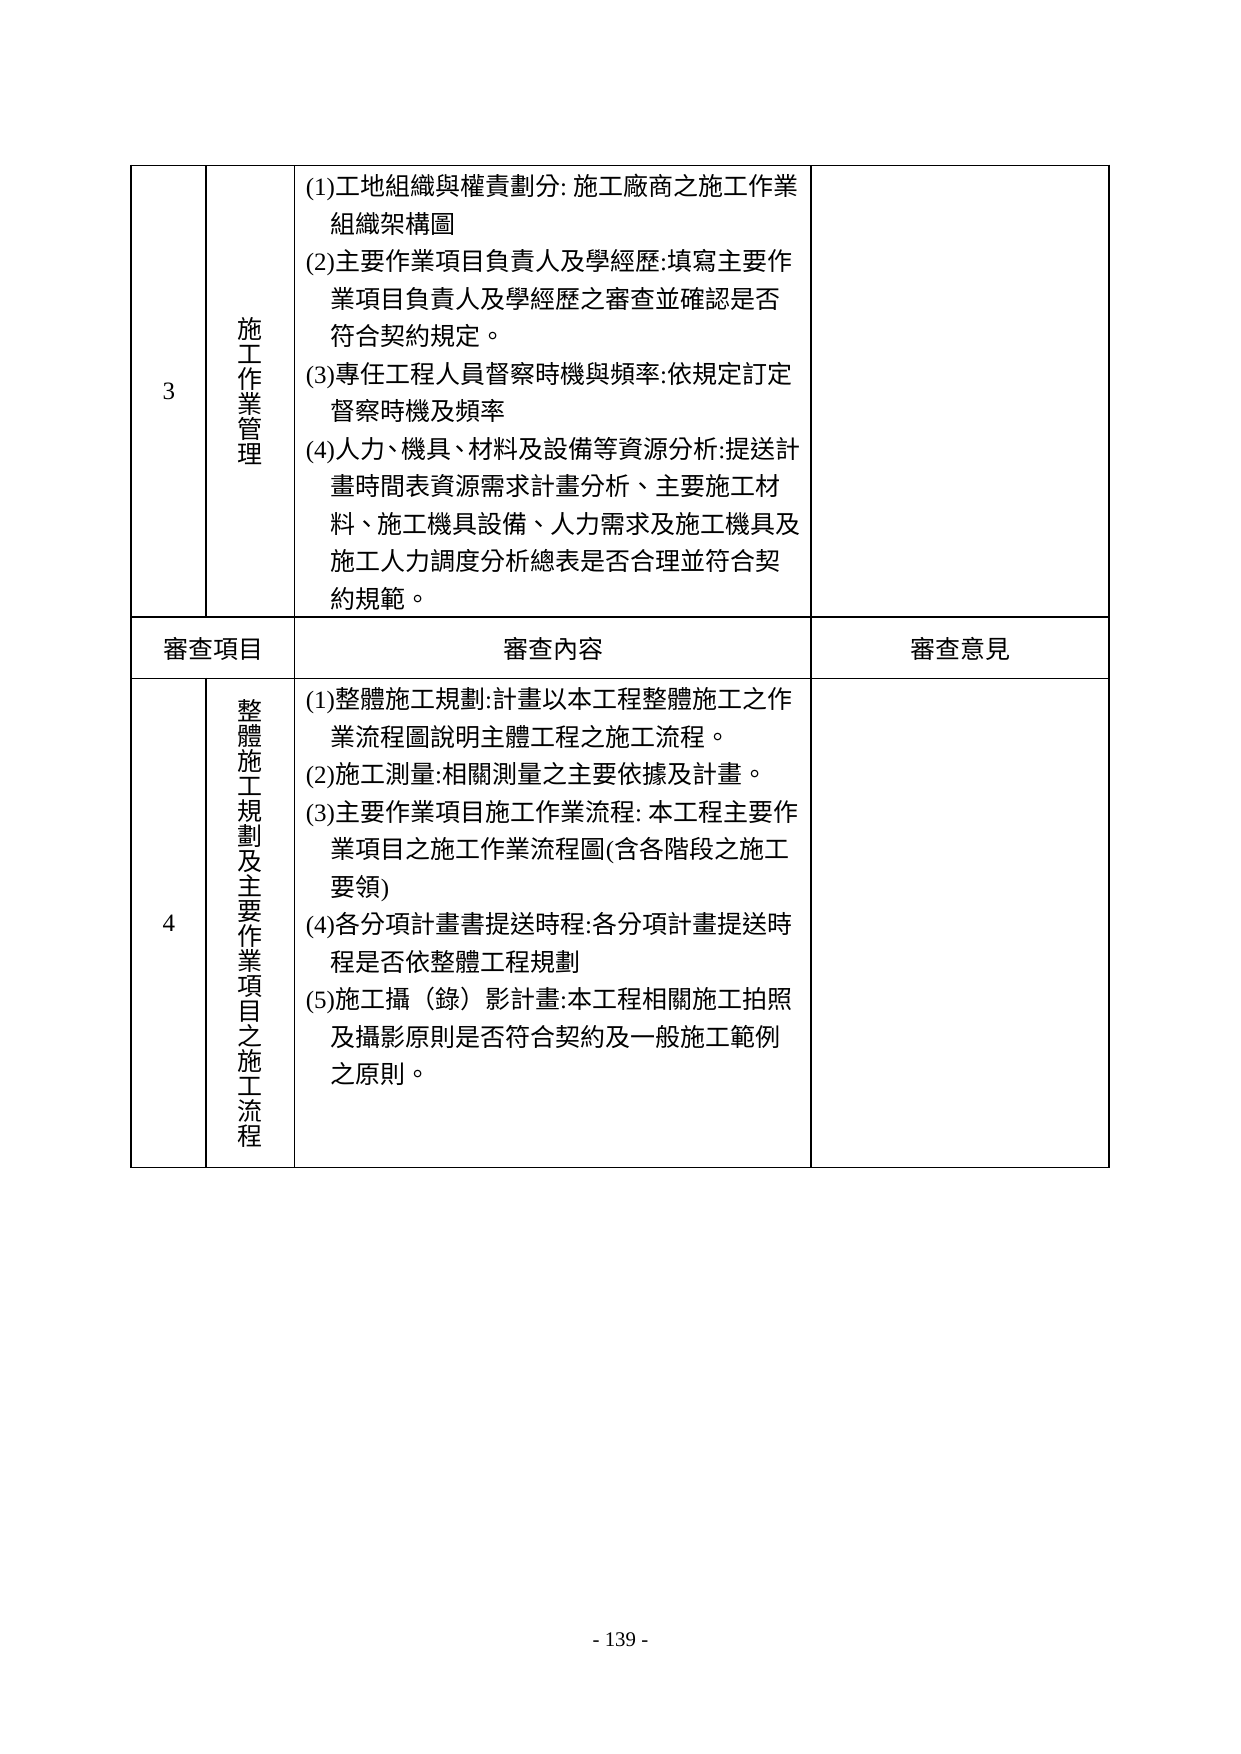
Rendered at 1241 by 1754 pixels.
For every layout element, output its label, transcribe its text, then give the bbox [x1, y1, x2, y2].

table_cell 審查內容 [295, 618, 810, 678]
table_cell 整體施工規劃及主要作業項目之施工流程 [207, 679, 294, 1167]
table_cell (1)工地組織與權責劃分: 施工廠商之施工作業組織架構圖 (2)主要作業項目負責人及學經歷:填寫主要作業項目負責人及學經歷之審查並確認是否符合契約規定。 (3)專任工程人員督察時機與頻率:依規定訂定督察時機及頻率 (4)人力、機具、材料及設備等資源分析:提送計畫時間表資源需求計畫分析、主要施工材料、施工機具設備、人力需求及施工機具及施工人力調度分析總表是否合理並符合契約規範。 [295, 166, 810, 616]
table_cell (1)整體施工規劃:計畫以本工程整體施工之作業流程圖說明主體工程之施工流程。 (2)施工測量:相關測量之主要依據及計畫。 (3)主要作業項目施工作業流程: 本工程主要作業項目之施工作業流程圖(含各階段之施工要領) (4)各分項計畫書提送時程:各分項計畫提送時程是否依整體工程規劃 (5)施工攝（錄）影計畫:本工程相關施工拍照及攝影原則是否符合契約及一般施工範例之原則。 [295, 679, 810, 1167]
table_cell [812, 679, 1108, 1167]
table_cell [812, 166, 1108, 616]
table_cell 3 [132, 166, 205, 616]
table_cell 施工作業管理 [207, 166, 294, 616]
table_cell 審查意見 [812, 618, 1108, 678]
table_cell 4 [132, 679, 205, 1167]
table_cell 審查項目 [132, 618, 294, 678]
